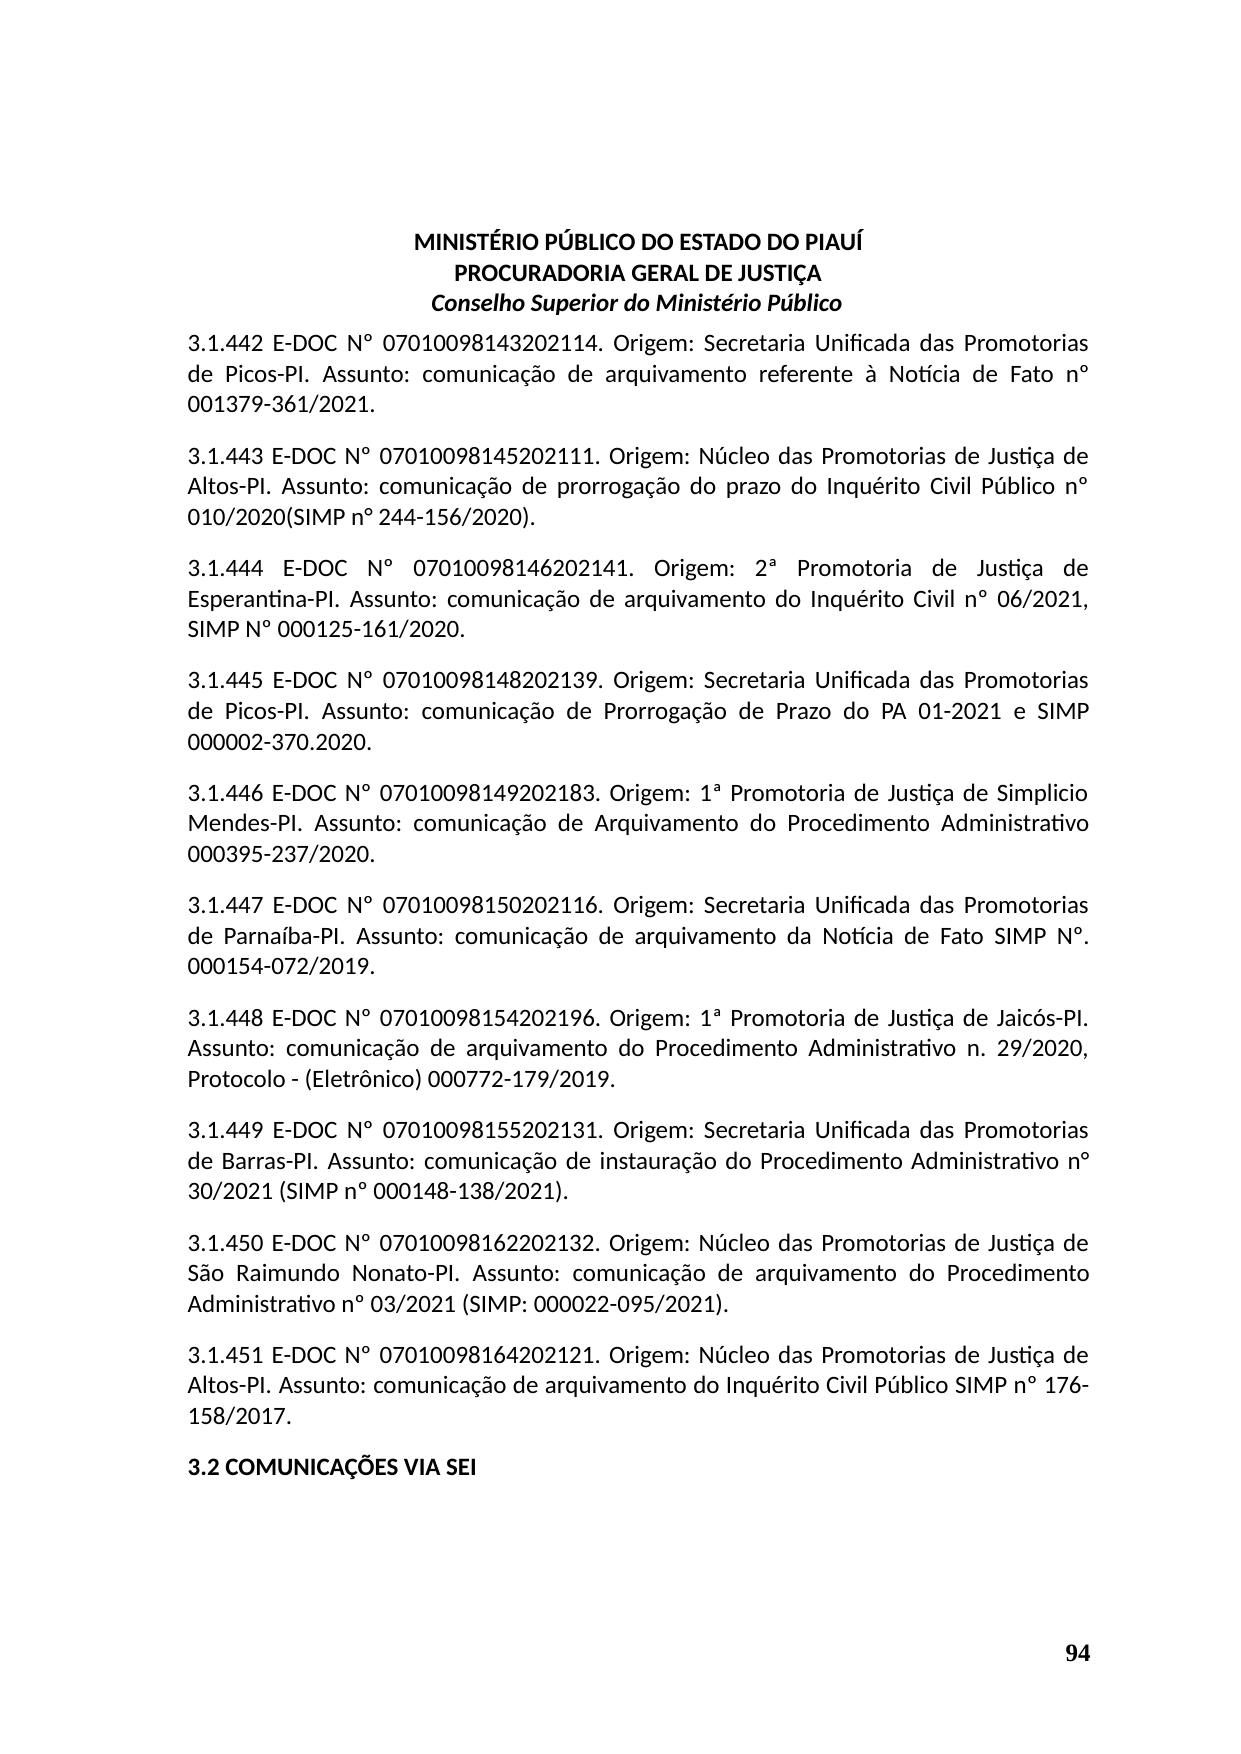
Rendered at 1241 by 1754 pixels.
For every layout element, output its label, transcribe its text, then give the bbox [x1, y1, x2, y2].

text 3.1.444 E-DOC Nº 07010098146202141. Origem: 2ª Promotoria de Justiça de Esperantina-PI. Assunto: comunicação de arquivamento do Inquérito Civil nº 06/2021, SIMP Nº 000125-161/2020. [187, 552, 1090, 644]
text 3.1.449 E-DOC Nº 07010098155202131. Origem: Secretaria Unificada das Promotorias de Barras-PI. Assunto: comunicação de instauração do Procedimento Administrativo n° 30/2021 (SIMP nº 000148-138/2021). [187, 1114, 1090, 1206]
text 3.1.451 E-DOC Nº 07010098164202121. Origem: Núcleo das Promotorias de Justiça de Altos-PI. Assunto: comunicação de arquivamento do Inquérito Civil Público SIMP nº 176-158/2017. [187, 1339, 1090, 1431]
text 3.1.446 E-DOC Nº 07010098149202183. Origem: 1ª Promotoria de Justiça de Simplicio Mendes-PI. Assunto: comunicação de Arquivamento do Procedimento Administrativo 000395-237/2020. [187, 777, 1090, 869]
text 3.1.448 E-DOC Nº 07010098154202196. Origem: 1ª Promotoria de Justiça de Jaicós-PI. Assunto: comunicação de arquivamento do Procedimento Administrativo n. 29/2020, Protocolo - (Eletrônico) 000772-179/2019. [187, 1002, 1090, 1093]
text 3.1.447 E-DOC Nº 07010098150202116. Origem: Secretaria Unificada das Promotorias de Parnaíba-PI. Assunto: comunicação de arquivamento da Notícia de Fato SIMP Nº. 000154-072/2019. [187, 889, 1090, 981]
text 3.2 COMUNICAÇÕES VIA SEI [187, 1451, 1090, 1482]
text 3.1.443 E-DOC Nº 07010098145202111. Origem: Núcleo das Promotorias de Justiça de Altos-PI. Assunto: comunicação de prorrogação do prazo do Inquérito Civil Público nº 010/2020(SIMP n° 244-156/2020). [187, 440, 1090, 531]
text 3.1.450 E-DOC Nº 07010098162202132. Origem: Núcleo das Promotorias de Justiça de São Raimundo Nonato-PI. Assunto: comunicação de arquivamento do Procedimento Administrativo nº 03/2021 (SIMP: 000022-095/2021). [187, 1227, 1090, 1318]
text 3.1.445 E-DOC Nº 07010098148202139. Origem: Secretaria Unificada das Promotorias de Picos-PI. Assunto: comunicação de Prorrogação de Prazo do PA 01-2021 e SIMP 000002-370.2020. [187, 665, 1090, 756]
text 3.1.442 E-DOC Nº 07010098143202114. Origem: Secretaria Unificada das Promotorias de Picos-PI. Assunto: comunicação de arquivamento referente à Notícia de Fato nº 001379-361/2021. [187, 327, 1090, 419]
